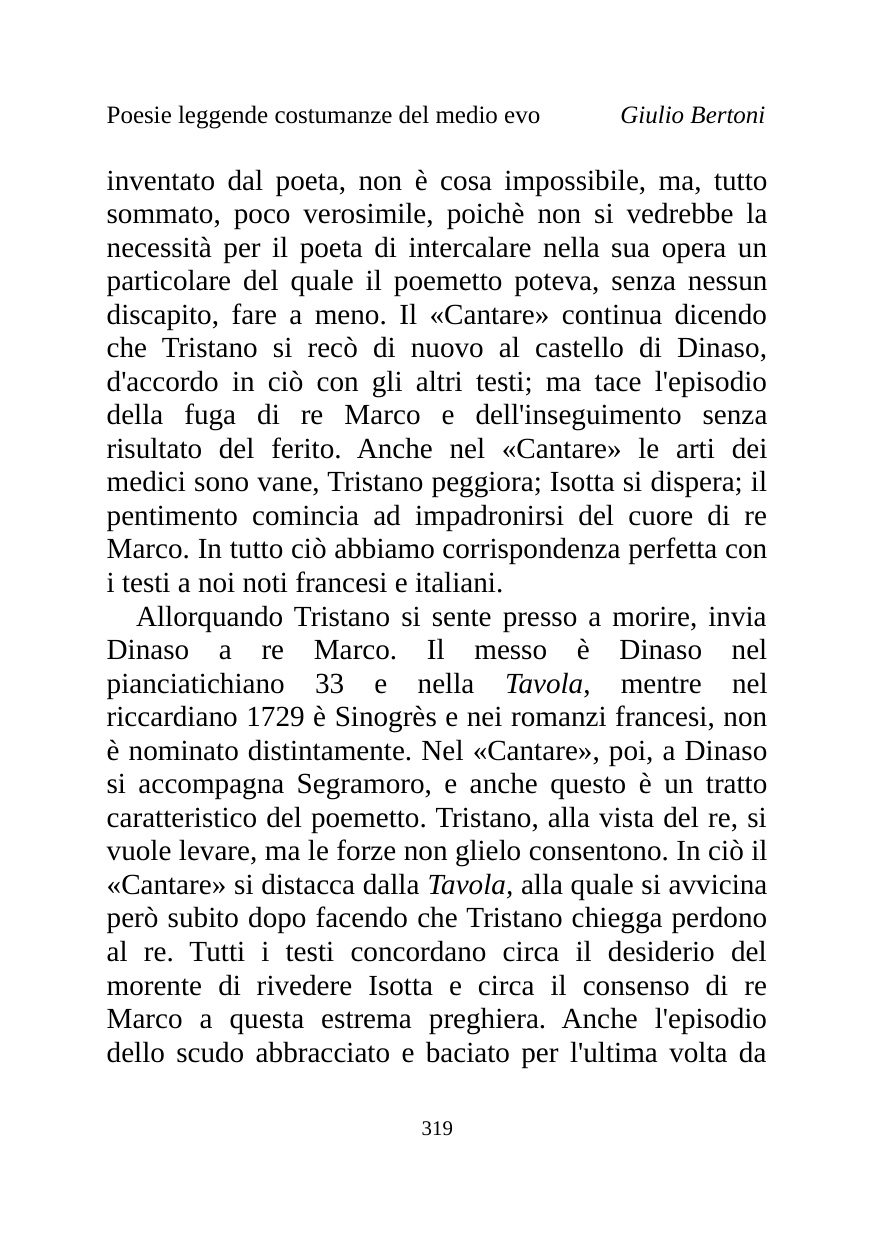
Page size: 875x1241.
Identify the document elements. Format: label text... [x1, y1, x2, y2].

text inventato dal poeta, non è cosa impossibile, ma, tutto sommato, poco verosimile, poichè non si vedrebbe la necessità per il poeta di intercalare nella sua opera un particolare del quale il poemetto poteva, senza nessun discapito, fare a meno. Il «Cantare» continua dicendo che Tristano si recò di nuovo al castello di Dinaso, d'accordo in ciò con gli altri testi; ma tace l'episodio della fuga di re Marco e dell'inseguimento senza risultato del ferito. Anche nel «Cantare» le arti dei medici sono vane, Tristano peggiora; Isotta si dispera; il pentimento comincia ad impadronirsi del cuore di re Marco. In tutto ciò abbiamo corrispondenza perfetta con i testi a noi noti francesi e italiani. [106, 163, 768, 599]
text Allorquando Tristano si sente presso a morire, invia Dinaso a re Marco. Il messo è Dinaso nel pianciatichiano 33 e nella Tavola, mentre nel riccardiano 1729 è Sinogrès e nei romanzi francesi, non è nominato distintamente. Nel «Cantare», poi, a Dinaso si accompagna Segramoro, e anche questo è un tratto caratteristico del poemetto. Tristano, alla vista del re, si vuole levare, ma le forze non glielo consentono. In ciò il «Cantare» si distacca dalla Tavola, alla quale si avvicina però subito dopo facendo che Tristano chiegga perdono al re. Tutti i testi concordano circa il desiderio del morente di rivedere Isotta e circa il consenso di re Marco a questa estrema preghiera. Anche l'episodio dello scudo abbracciato e baciato per l'ultima volta da [106, 599, 768, 1068]
